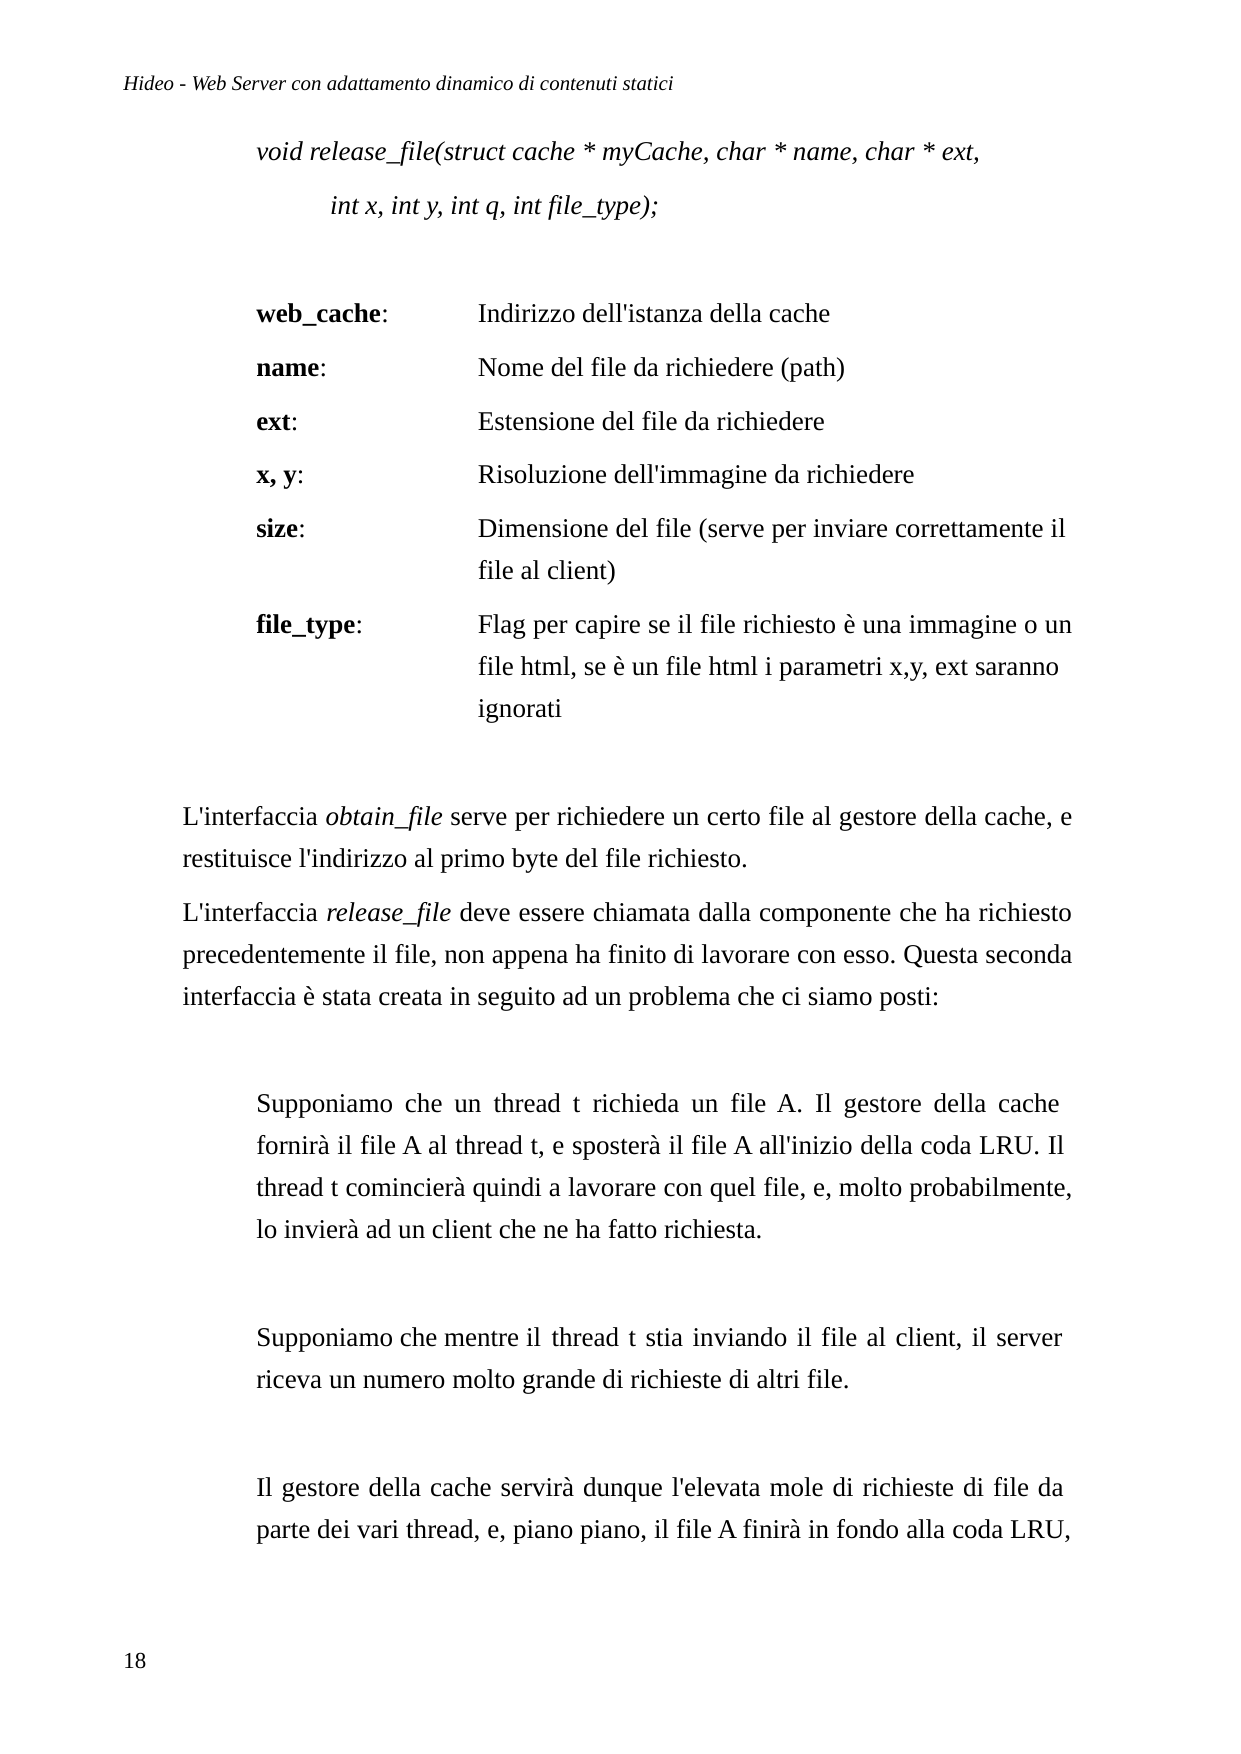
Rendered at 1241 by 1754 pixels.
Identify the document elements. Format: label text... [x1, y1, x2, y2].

text x, y: Risoluzione dell'immagine da richiedere [182, 458, 1073, 490]
text ext: Estensione del file da richiedere [182, 405, 1073, 436]
text void release_file(struct cache * myCache, char * name, char * ext, [182, 135, 1073, 167]
text Supponiamo che un thread t richieda un file A. Il gestore della cache fornirà il file A al thread t, e sposterà il file A all'inizio della coda LRU. Il thread t comincierà quindi a lavorare con quel file, e, molto probabilmente, lo invierà ad un client che ne ha fatto richiesta. [182, 1087, 1073, 1244]
text web_cache: Indirizzo dell'istanza della cache [182, 297, 1073, 328]
text Il gestore della cache servirà dunque l'elevata mole di richieste di file da parte dei vari thread, e, piano piano, il file A finirà in fondo alla coda LRU, [182, 1471, 1073, 1544]
text int x, int y, int q, int file_type); [182, 189, 1073, 220]
text L'interfaccia release_file deve essere chiamata dalla componente che ha richiesto precedentemente il file, non appena ha finito di lavorare con esso. Questa seconda interfaccia è stata creata in seguito ad un problema che ci siamo posti: [182, 896, 1073, 1011]
text L'interfaccia obtain_file serve per richiedere un certo file al gestore della cache, e restituisce l'indirizzo al primo byte del file richiesto. [182, 800, 1073, 873]
text Supponiamo che mentre il thread t stia inviando il file al client, il server riceva un numero molto grande di richieste di altri file. [182, 1321, 1073, 1394]
text size: Dimensione del file (serve per inviare correttamente il file al client) [182, 512, 1073, 586]
text name: Nome del file da richiedere (path) [182, 351, 1073, 382]
text file_type: Flag per capire se il file richiesto è una immagine o un file html, se è un file html i parametri x,y, ext saranno ignorati [182, 608, 1073, 723]
